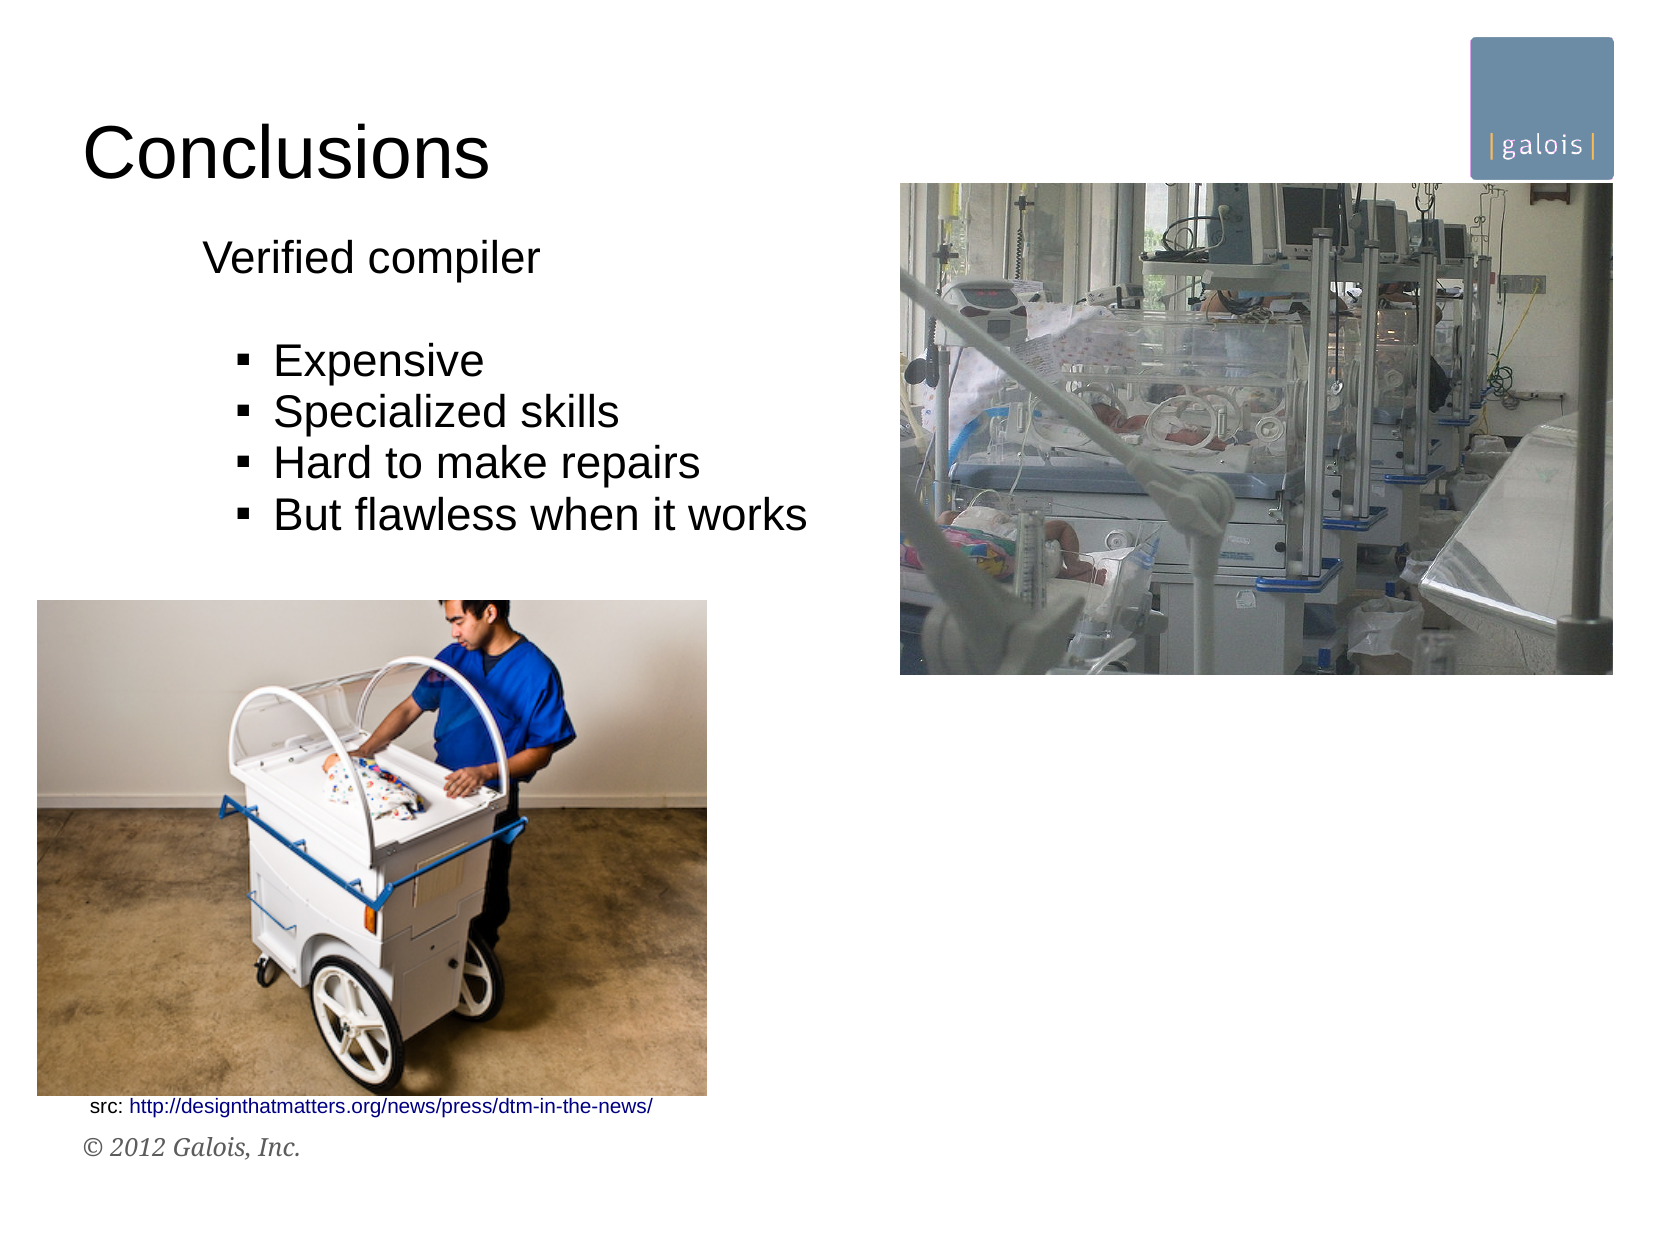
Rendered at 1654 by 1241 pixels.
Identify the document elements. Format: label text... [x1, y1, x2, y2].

picture [37, 600, 707, 1096]
text_box src: http://designthatmatters.org/news/press/dtm-in-the-news/ [75, 1087, 713, 1126]
text_box Verified compiler Expensive Specialized skills Hard to make repairs But flawless when it works [187, 225, 863, 548]
picture [900, 29, 1621, 676]
title Conclusions [82, 49, 1571, 257]
